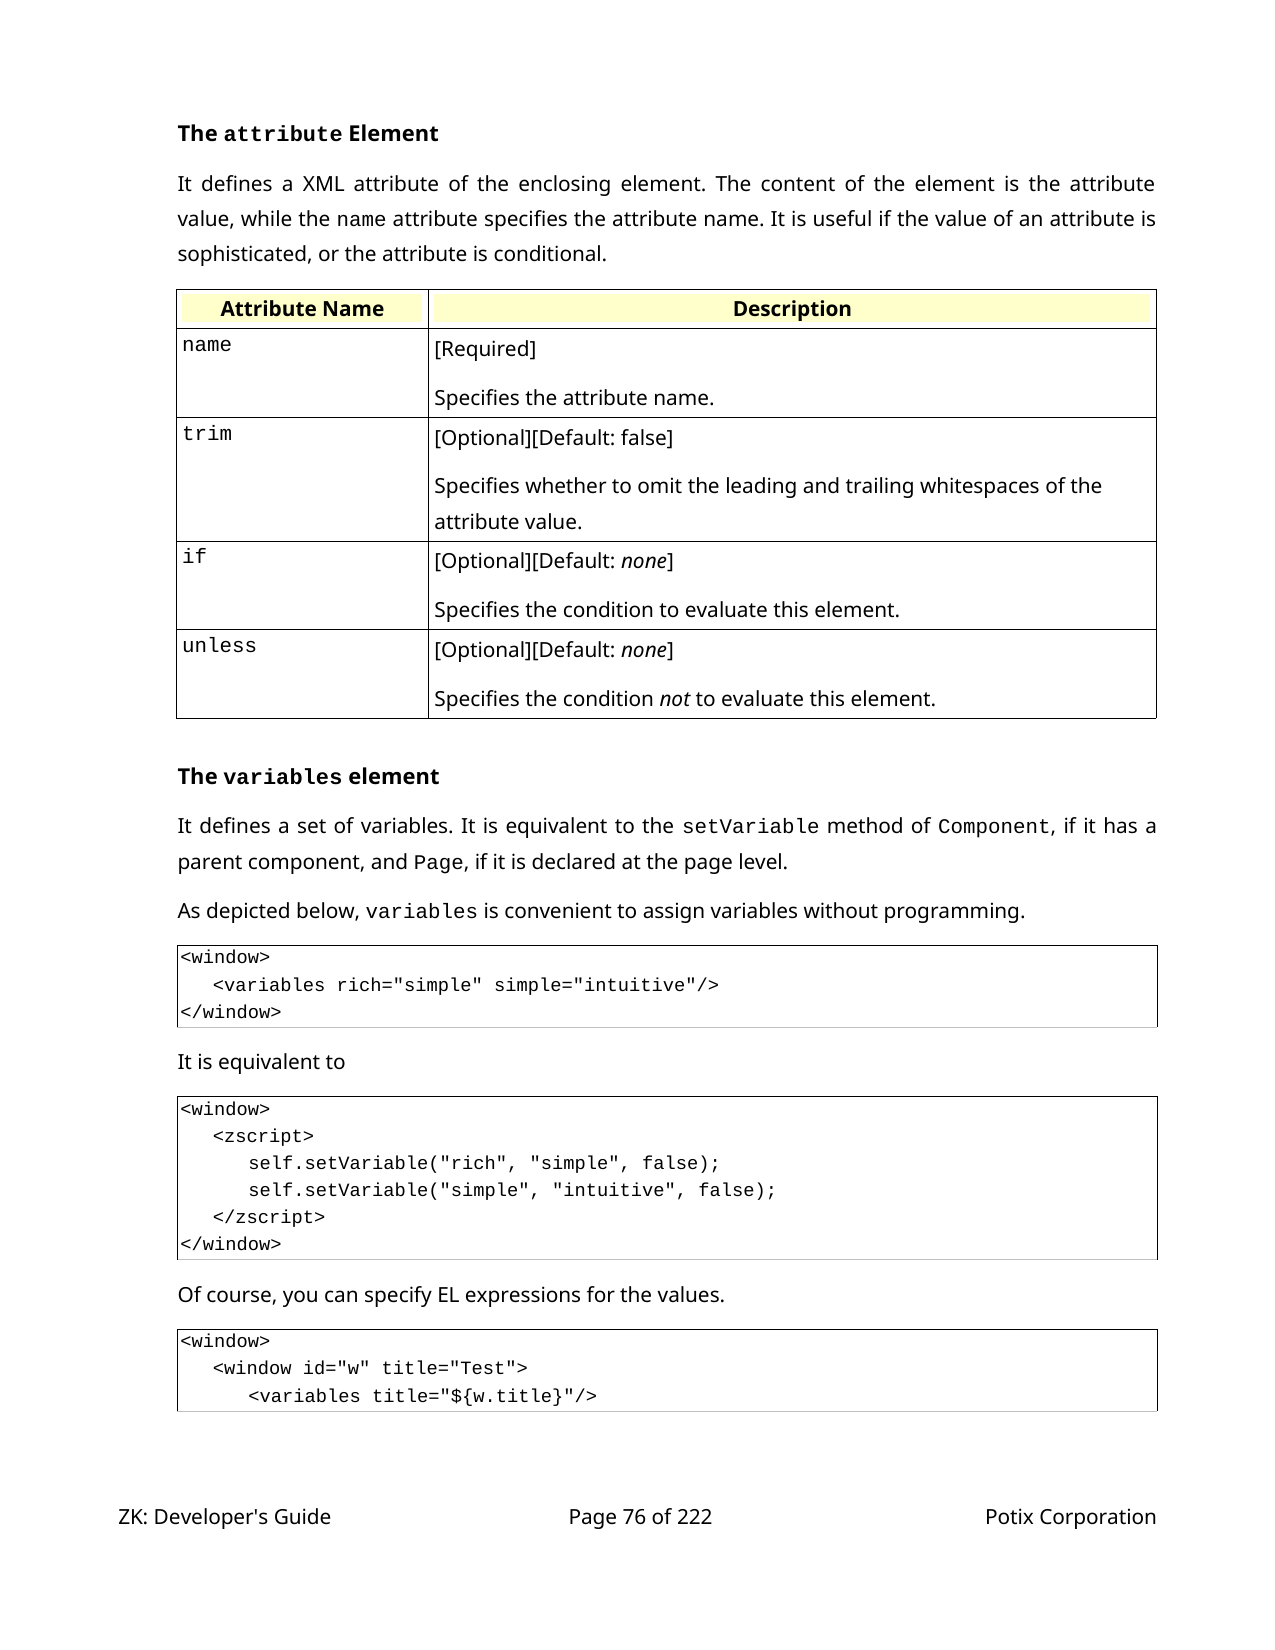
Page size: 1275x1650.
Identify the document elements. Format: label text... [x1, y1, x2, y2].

text self.setVariable("rich", "simple", false); [178, 1151, 1157, 1175]
table_cell [Optional][Default: none] Specifies the condition to evaluate this element. [429, 542, 1156, 629]
text <variables rich="simple" simple="intuitive"/> [178, 972, 1157, 997]
text It defines a XML attribute of the enclosing element. The content of the element is the attribute value, while the name attribute specifies the attribute name. It is useful if the value of an attribute is sophisticated, or the attribute is conditional. [177, 169, 1157, 268]
text <variables title="${w.title}"/> [178, 1383, 1157, 1411]
text <window> [178, 1097, 1157, 1121]
text As depicted below, variables is convenient to assign variables without programming. [177, 896, 1157, 924]
text <window> [178, 1330, 1157, 1353]
table_cell if [177, 542, 428, 629]
table_cell name [177, 329, 428, 417]
text <zscript> [178, 1123, 1157, 1148]
text </window> [178, 1232, 1157, 1259]
text self.setVariable("simple", "intuitive", false); [178, 1178, 1157, 1202]
text </zscript> [178, 1205, 1157, 1229]
table_cell [Optional][Default: false] Specifies whether to omit the leading and trailing whitespaces of the attribute value. [429, 418, 1156, 541]
table_header Attribute Name [177, 290, 428, 328]
text Of course, you can specify EL expressions for the values. [177, 1280, 1157, 1308]
text It defines a set of variables. It is equivalent to the setVariable method of Component, if it has a parent component, and Page, if it is declared at the page level. [177, 811, 1157, 875]
table_cell unless [177, 630, 428, 718]
table_cell [Optional][Default: none] Specifies the condition not to evaluate this element. [429, 630, 1156, 718]
subtitle The variables element [177, 761, 1157, 791]
table_cell trim [177, 418, 428, 541]
subtitle The attribute Element [177, 118, 1157, 148]
text <window id="w" title="Test"> [178, 1356, 1157, 1381]
text <window> [178, 946, 1157, 969]
text It is equivalent to [177, 1047, 1157, 1076]
text </window> [178, 999, 1157, 1027]
table_header Description [429, 290, 1156, 328]
table_cell [Required] Specifies the attribute name. [429, 329, 1156, 417]
